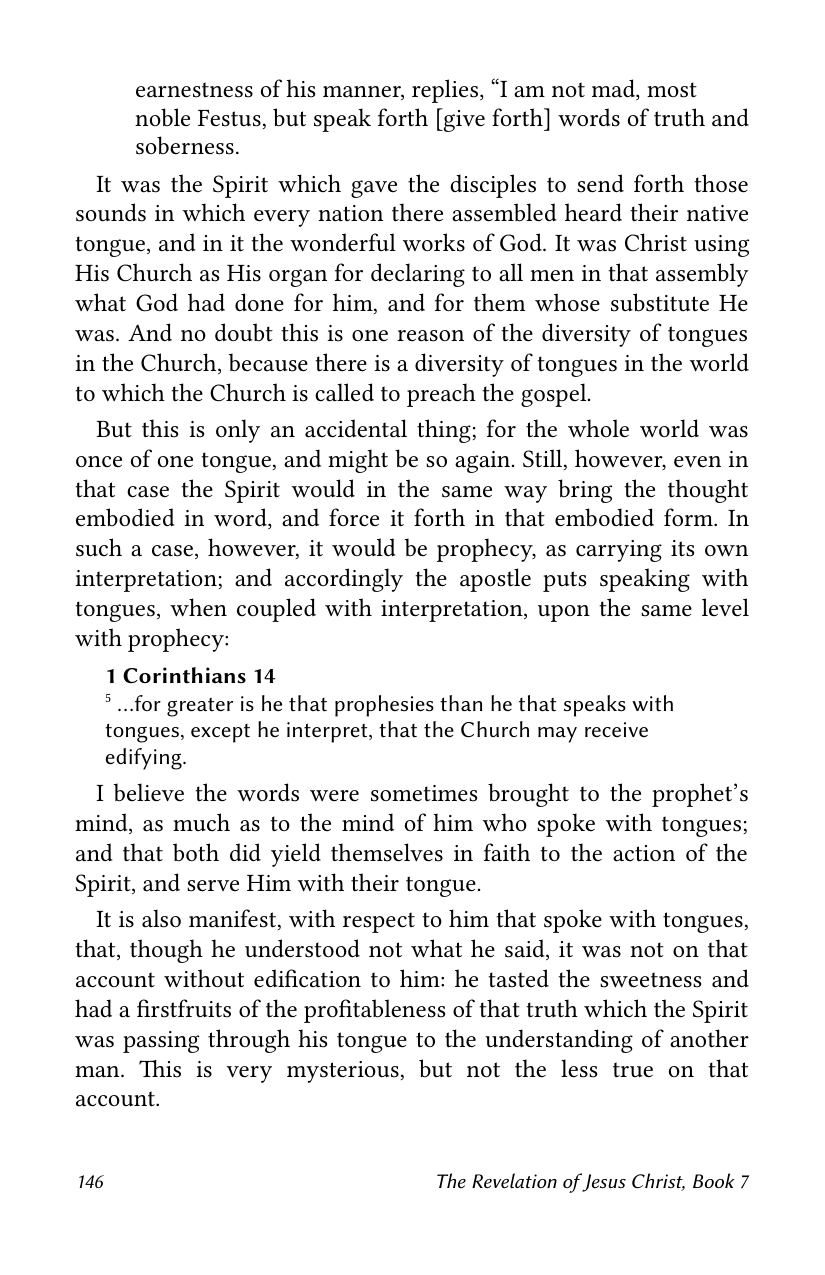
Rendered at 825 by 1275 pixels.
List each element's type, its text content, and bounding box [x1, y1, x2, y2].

text 5 ...for greater is he that prophesies than he that speaks with tongues, except he interpret, that the Church may receive edifying. [105, 691, 720, 770]
list earnestness of his manner, replies, “I am not mad, most noble Festus, but speak forth [give forth] words of truth and soberness. [112, 75, 750, 161]
text It was the Spirit which gave the disciples to send forth those sounds in which every nation there assembled heard their native tongue, and in it the wonderful works of God. It was Christ using His Church as His organ for declaring to all men in that assembly what God had done for him, and for them whose substitute He was. And no doubt this is one reason of the diversity of tongues in the Church, because there is a diversity of tongues in the world to which the Church is called to preach the gospel. [75, 169, 750, 407]
text I believe the words were sometimes brought to the prophet’s mind, as much as to the mind of him who spoke with tongues; and that both did yield themselves in faith to the action of the Spirit, and serve Him with their tongue. [75, 779, 750, 898]
text But this is only an accidental thing; for the whole world was once of one tongue, and might be so again. Still, however, even in that case the Spirit would in the same way bring the thought embodied in word, and force it forth in that embodied form. In such a case, however, it would be prophecy, as carrying its own interpretation; and accordingly the apostle puts speaking with tongues, when coupled with interpretation, upon the same level with prophecy: [75, 415, 750, 653]
text 1 Corinthians 14 [105, 663, 750, 689]
text It is also manifest, with respect to him that spoke with tongues, that, though he understood not what he said, it was not on that account without edification to him: he tasted the sweetness and had a firstfruits of the profitableness of that truth which the Spirit was passing through his tongue to the understanding of another man. This is very mysterious, but not the less true on that account. [75, 905, 750, 1113]
